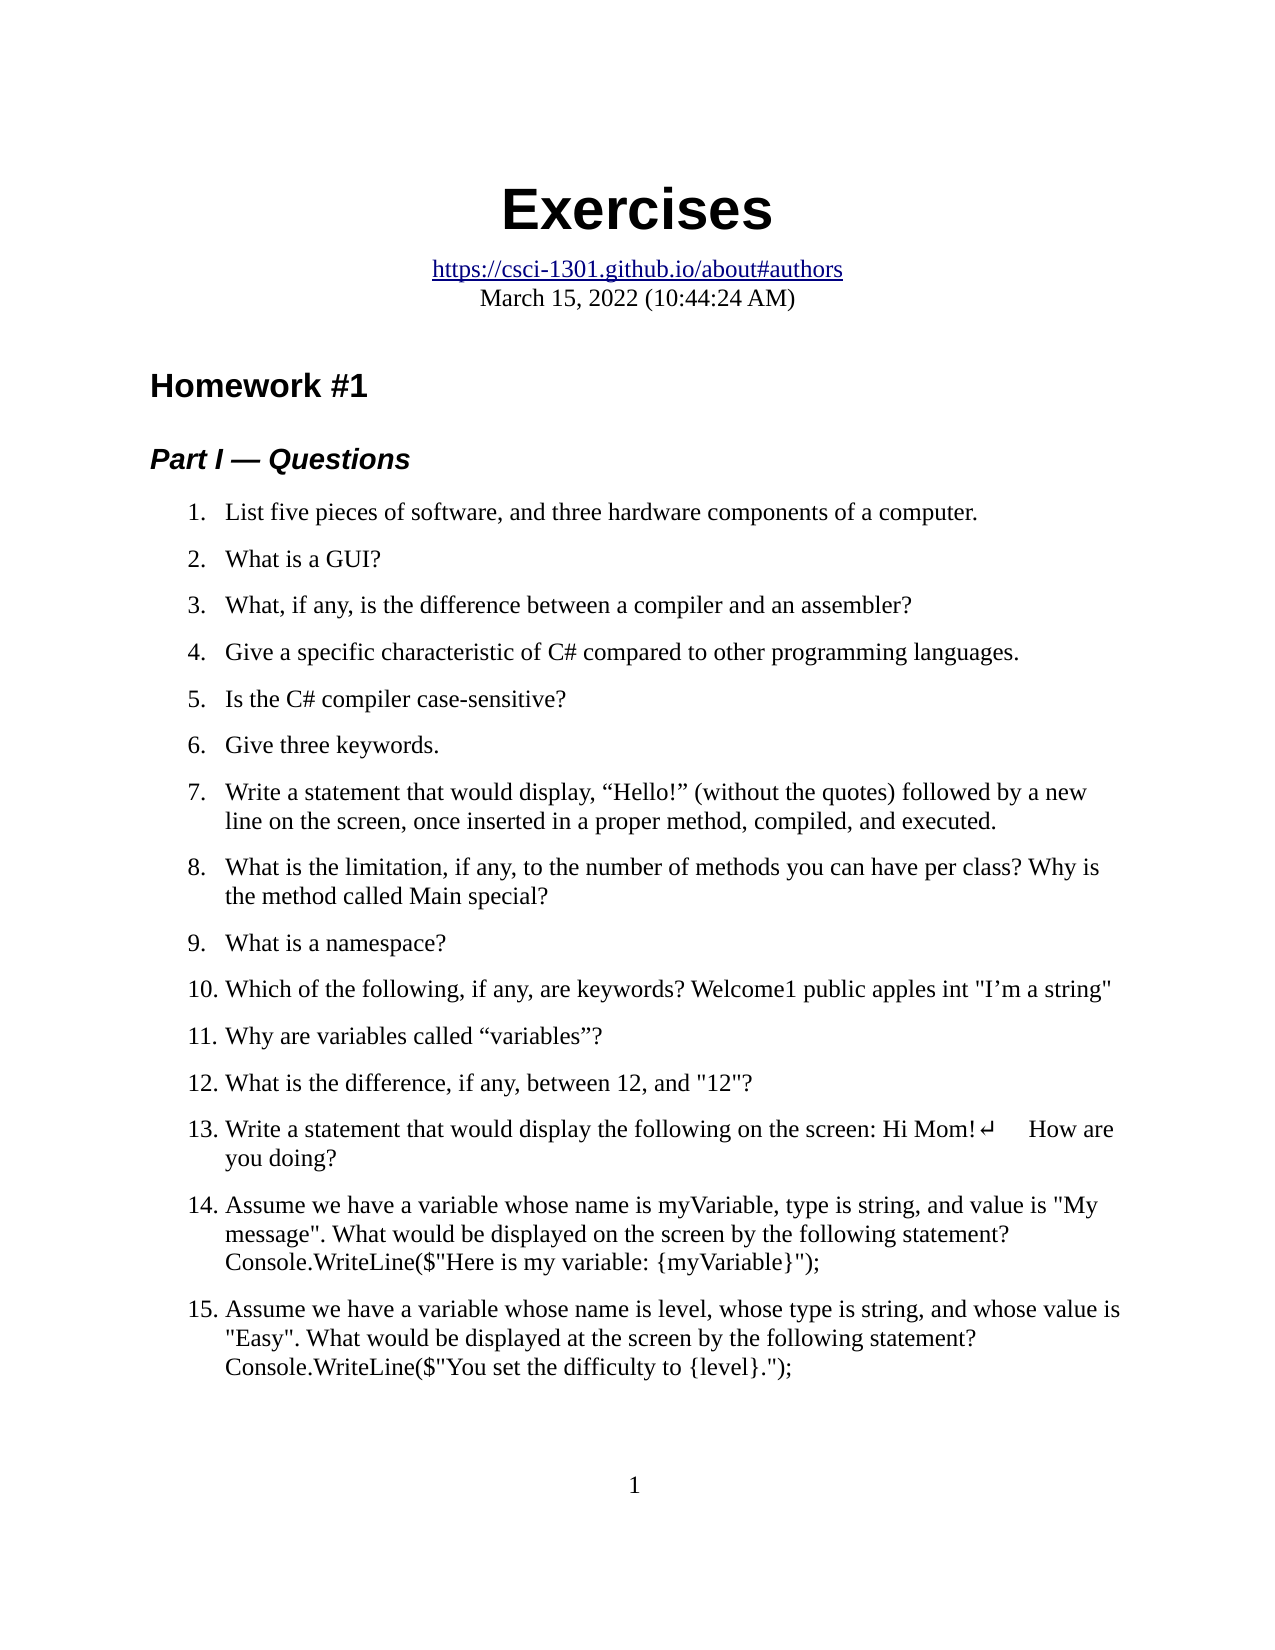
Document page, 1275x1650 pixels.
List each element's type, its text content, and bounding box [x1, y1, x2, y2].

list Assume we have a variable whose name is myVariable, type is string, and value is "My message". What would be displayed on the screen by the following statement? Console.WriteLine($"Here is my variable: {myVariable}"); [187, 1190, 1125, 1276]
subtitle Part I — Questions [150, 442, 1125, 476]
list Write a statement that would display the following on the screen: Hi Mom!↵ How are you doing? [187, 1114, 1125, 1172]
list What is a namespace? [187, 928, 1125, 957]
subtitle Homework #1 [150, 366, 1125, 404]
list What, if any, is the difference between a compiler and an assembler? [187, 590, 1125, 619]
list What is the difference, if any, between 12, and "12"? [187, 1068, 1125, 1097]
list Assume we have a variable whose name is level, whose type is string, and whose value is "Easy". What would be displayed at the screen by the following statement? Console.WriteLine($"You set the difficulty to {level}."); [187, 1294, 1125, 1380]
list What is the limitation, if any, to the number of methods you can have per class? Why is the method called Main special? [187, 852, 1125, 910]
list Is the C# compiler case-sensitive? [187, 684, 1125, 712]
list Give a specific characteristic of C# compared to other programming languages. [187, 637, 1125, 666]
list Give three keywords. [187, 730, 1125, 759]
list List five pieces of software, and three hardware components of a computer. [187, 497, 1125, 526]
list Which of the following, if any, are keywords? Welcome1 public apples int "I’m a string" [187, 974, 1125, 1003]
list What is a GUI? [187, 544, 1125, 572]
list Write a statement that would display, “Hello!” (without the quotes) followed by a new line on the screen, once inserted in a proper method, compiled, and executed. [187, 777, 1125, 834]
title Exercises [150, 175, 1125, 242]
list Why are variables called “variables”? [187, 1021, 1125, 1050]
text https://csci-1301.github.io/about#authors [150, 254, 1125, 283]
text March 15, 2022 (10:44:24 AM) [150, 283, 1125, 312]
